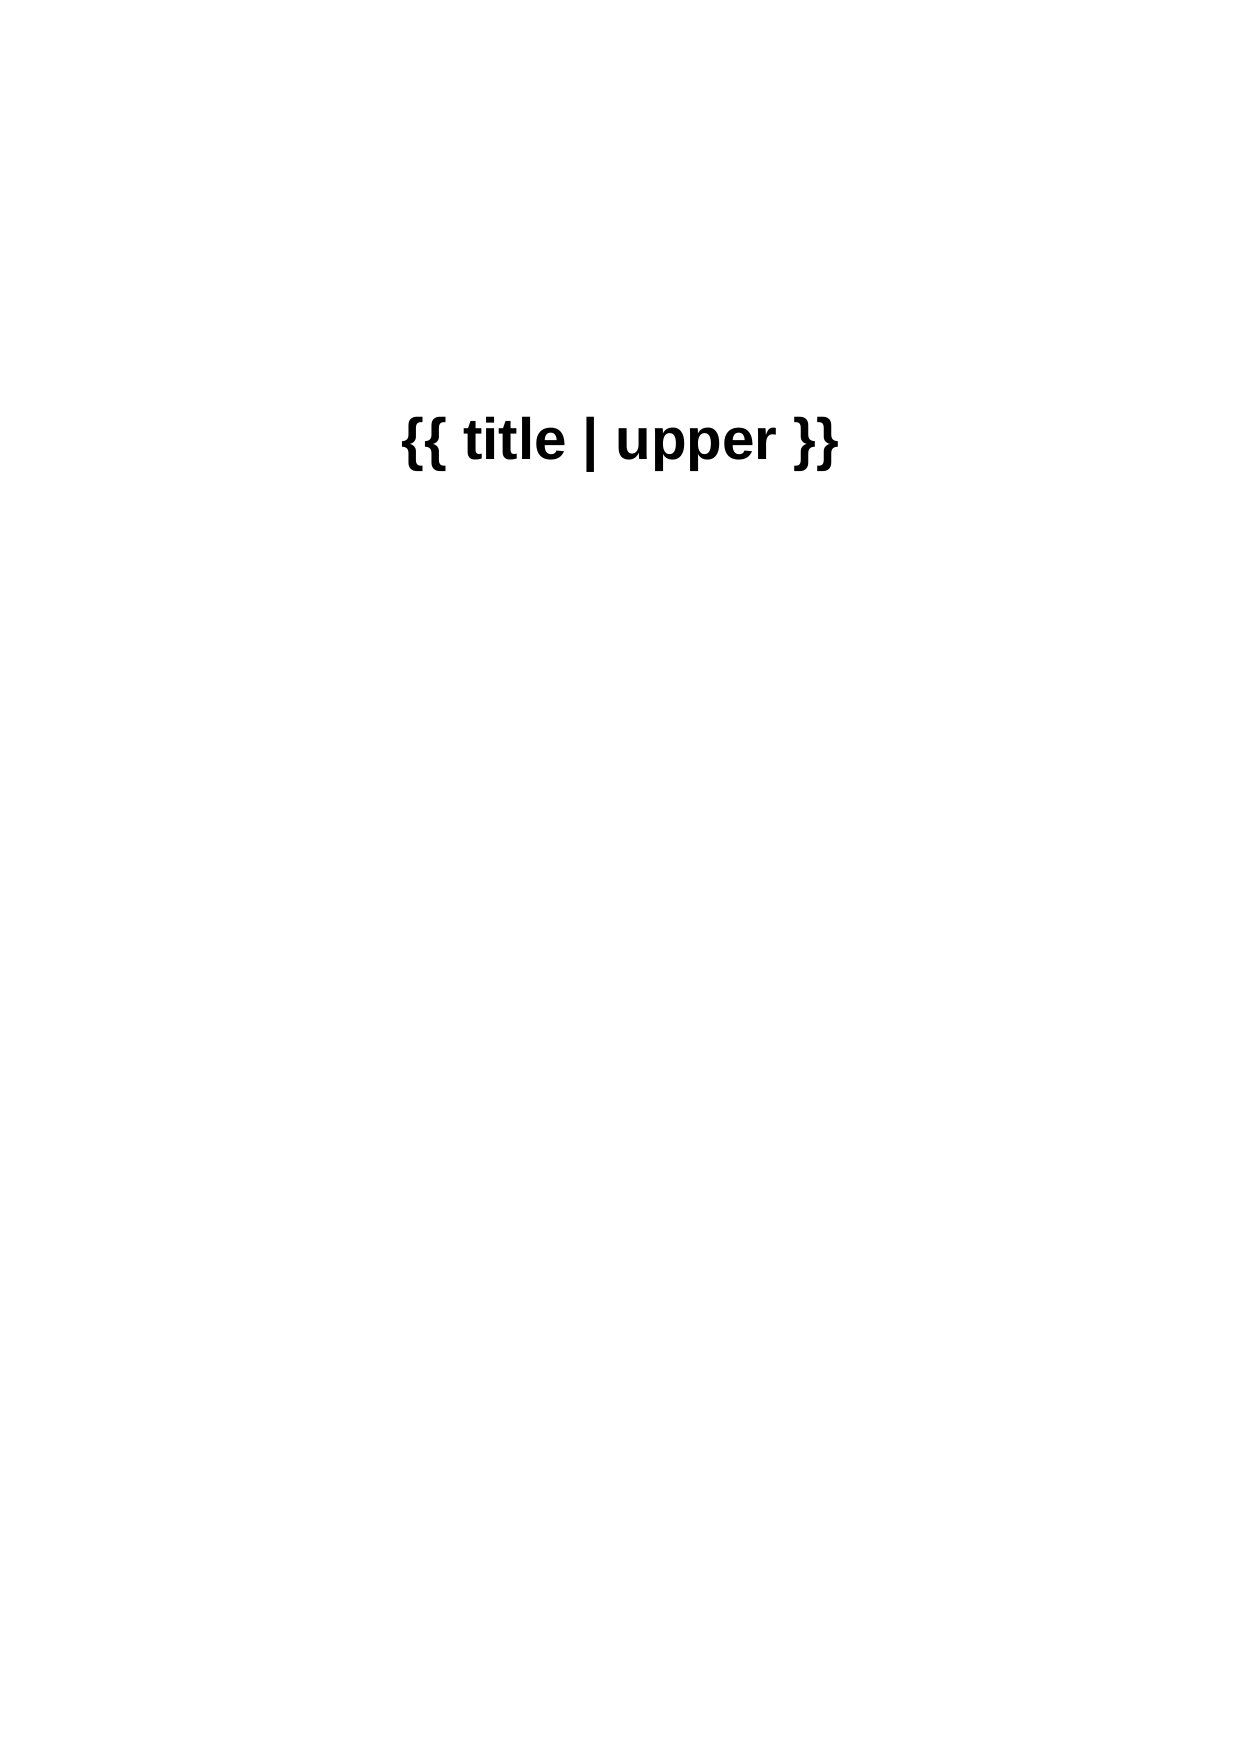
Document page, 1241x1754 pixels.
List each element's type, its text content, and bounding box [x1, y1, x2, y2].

title {{ title | upper }} [187, 405, 1053, 472]
